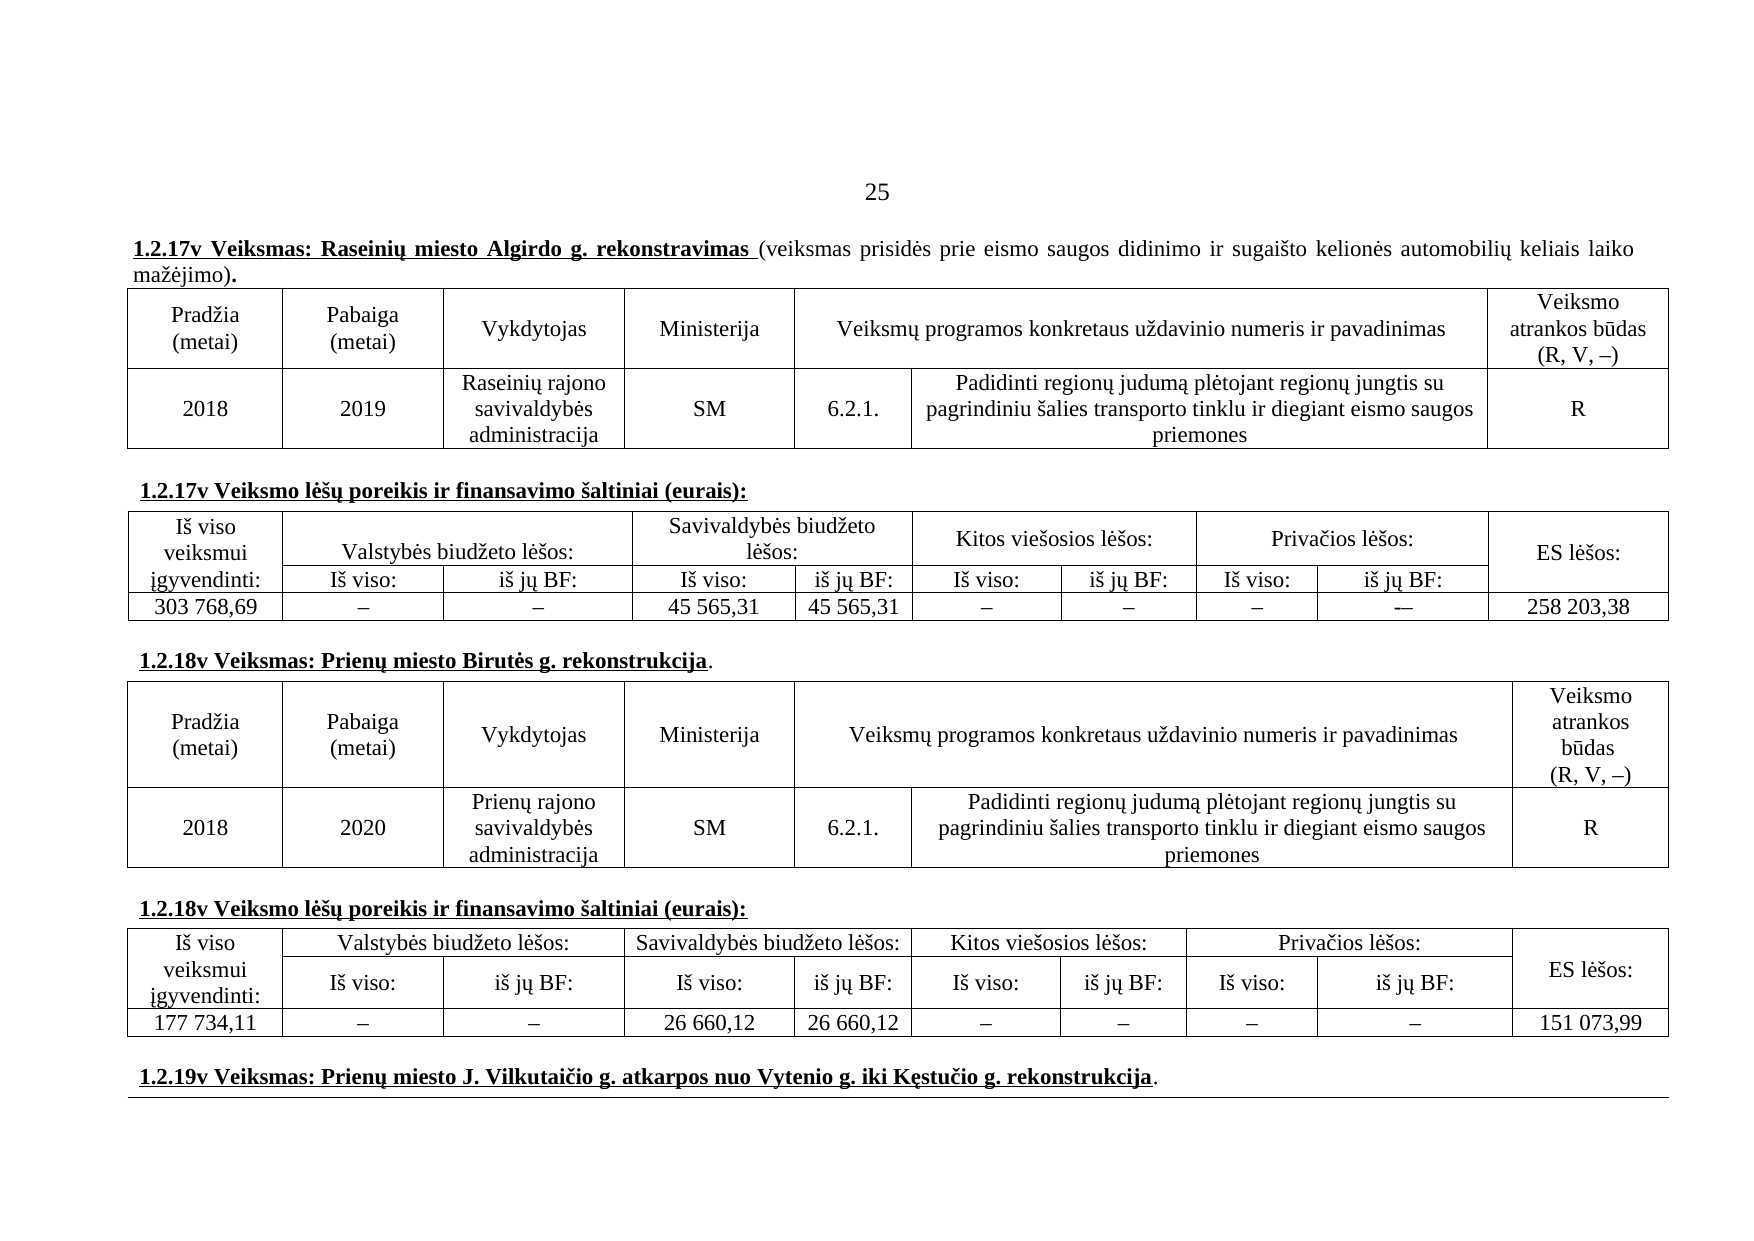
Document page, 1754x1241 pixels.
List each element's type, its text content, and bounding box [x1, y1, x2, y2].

table_cell 6.2.1. [795, 369, 911, 448]
table_cell – [444, 593, 632, 619]
table_cell iš jų BF: [1061, 957, 1186, 1008]
table_cell 45 565,31 [633, 593, 795, 619]
table_header 1.2.18v Veiksmas: Prienų miesto Birutės g. rekonstrukcija. [128, 647, 1668, 681]
table_cell Iš viso: [283, 566, 443, 592]
table_header 1.2.19v Veiksmas: Prienų miesto J. Vilkutaičio g. atkarpos nuo Vytenio g. iki Kęstučio g. rekonstrukcija. [128, 1063, 1668, 1097]
table_cell Iš viso: [283, 957, 443, 1008]
table_header Veiksmo atrankos būdas (R, V, –) [1488, 289, 1668, 367]
table_cell Privačios lėšos: [1187, 929, 1512, 956]
table_cell Raseinių rajono savivaldybės administracija [444, 369, 624, 448]
table_cell – [1062, 593, 1196, 619]
table_cell 2018 [128, 369, 282, 448]
table_cell Kitos viešosios lėšos: [913, 512, 1196, 565]
table_cell – [444, 1009, 624, 1036]
table_cell – [1197, 593, 1317, 619]
table_cell iš jų BF: [1318, 566, 1488, 592]
table_header 1.2.17v Veiksmo lėšų poreikis ir finansavimo šaltiniai (eurais): [128, 478, 1668, 511]
table_cell ES lėšos: [1513, 929, 1668, 1008]
table_cell ES lėšos: [1489, 512, 1668, 592]
table_cell 177 734,11 [128, 1009, 282, 1036]
table_cell iš jų BF: [1318, 957, 1512, 1008]
table_cell Iš viso veiksmui įgyvendinti: [128, 929, 282, 1008]
table_cell 2020 [283, 788, 443, 867]
table_cell Vykdytojas [444, 682, 624, 787]
table_cell 303 768,69 [129, 593, 282, 619]
table_cell – [913, 593, 1061, 619]
table_cell 151 073,99 [1513, 1009, 1668, 1036]
table_cell Pradžia (metai) [128, 682, 282, 787]
table_cell Iš viso: [1197, 566, 1317, 592]
table_cell Ministerija [625, 682, 794, 787]
table_cell Pabaiga (metai) [283, 682, 443, 787]
table_cell R [1513, 788, 1668, 867]
table_cell Padidinti regionų judumą plėtojant regionų jungtis su pagrindiniu šalies transporto tinklu ir diegiant eismo saugos priemones [912, 369, 1487, 448]
table_cell 2019 [283, 369, 443, 448]
table_cell Prienų rajono savivaldybės administracija [444, 788, 624, 867]
table_cell Savivaldybės biudžeto lėšos: [633, 512, 912, 565]
table_cell – [283, 1009, 443, 1036]
table_cell Valstybės biudžeto lėšos: [283, 512, 632, 565]
table_cell Iš viso veiksmui įgyvendinti: [129, 512, 282, 592]
table_cell R [1488, 369, 1668, 448]
table_cell 45 565,31 [796, 593, 912, 619]
table_cell 26 660,12 [625, 1009, 794, 1036]
table_cell Iš viso: [625, 957, 794, 1008]
table_cell iš jų BF: [1062, 566, 1196, 592]
table_cell iš jų BF: [795, 957, 911, 1008]
table_cell Veiksmo atrankos būdas (R, V, –) [1513, 682, 1668, 787]
table_cell -– [1318, 593, 1488, 619]
table_cell – [1061, 1009, 1186, 1036]
table_header Veiksmų programos konkretaus uždavinio numeris ir pavadinimas [795, 289, 1487, 367]
table_cell 26 660,12 [795, 1009, 911, 1036]
table_cell Veiksmų programos konkretaus uždavinio numeris ir pavadinimas [795, 682, 1512, 787]
table_cell Iš viso: [1187, 957, 1317, 1008]
table_cell 258 203,38 [1489, 593, 1668, 619]
table_cell iš jų BF: [444, 566, 632, 592]
table_cell Savivaldybės biudžeto lėšos: [625, 929, 911, 956]
text 1.2.17v Veiksmas: Raseinių miesto Algirdo g. rekonstravimas (veiksmas prisidės prie eismo saugos didinimo ir sugaišto kelionės automobilių keliais laiko mažėjimo). [133, 235, 1636, 287]
table_cell Padidinti regionų judumą plėtojant regionų jungtis su pagrindiniu šalies transporto tinklu ir diegiant eismo saugos priemones [912, 788, 1512, 867]
table_cell – [912, 1009, 1060, 1036]
table_cell SM [625, 788, 794, 867]
table_cell iš jų BF: [796, 566, 912, 592]
table_header Pabaiga (metai) [283, 289, 443, 367]
table_cell – [283, 593, 443, 619]
table_header Ministerija [625, 289, 794, 367]
table_cell 1.2.18v Veiksmo lėšų poreikis ir finansavimo šaltiniai (eurais): [128, 868, 1668, 928]
table_cell SM [625, 369, 794, 448]
table_cell Iš viso: [633, 566, 795, 592]
table_header Pradžia (metai) [128, 289, 282, 367]
table_cell Iš viso: [913, 566, 1061, 592]
table_cell 2018 [128, 788, 282, 867]
table_cell Valstybės biudžeto lėšos: [283, 929, 624, 956]
table_cell 6.2.1. [795, 788, 911, 867]
table_cell Kitos viešosios lėšos: [912, 929, 1186, 956]
table_cell Privačios lėšos: [1197, 512, 1488, 565]
table_header Vykdytojas [444, 289, 624, 367]
table_cell iš jų BF: [444, 957, 624, 1008]
table_cell Iš viso: [912, 957, 1060, 1008]
table_cell – [1187, 1009, 1317, 1036]
table_cell – [1318, 1009, 1512, 1036]
